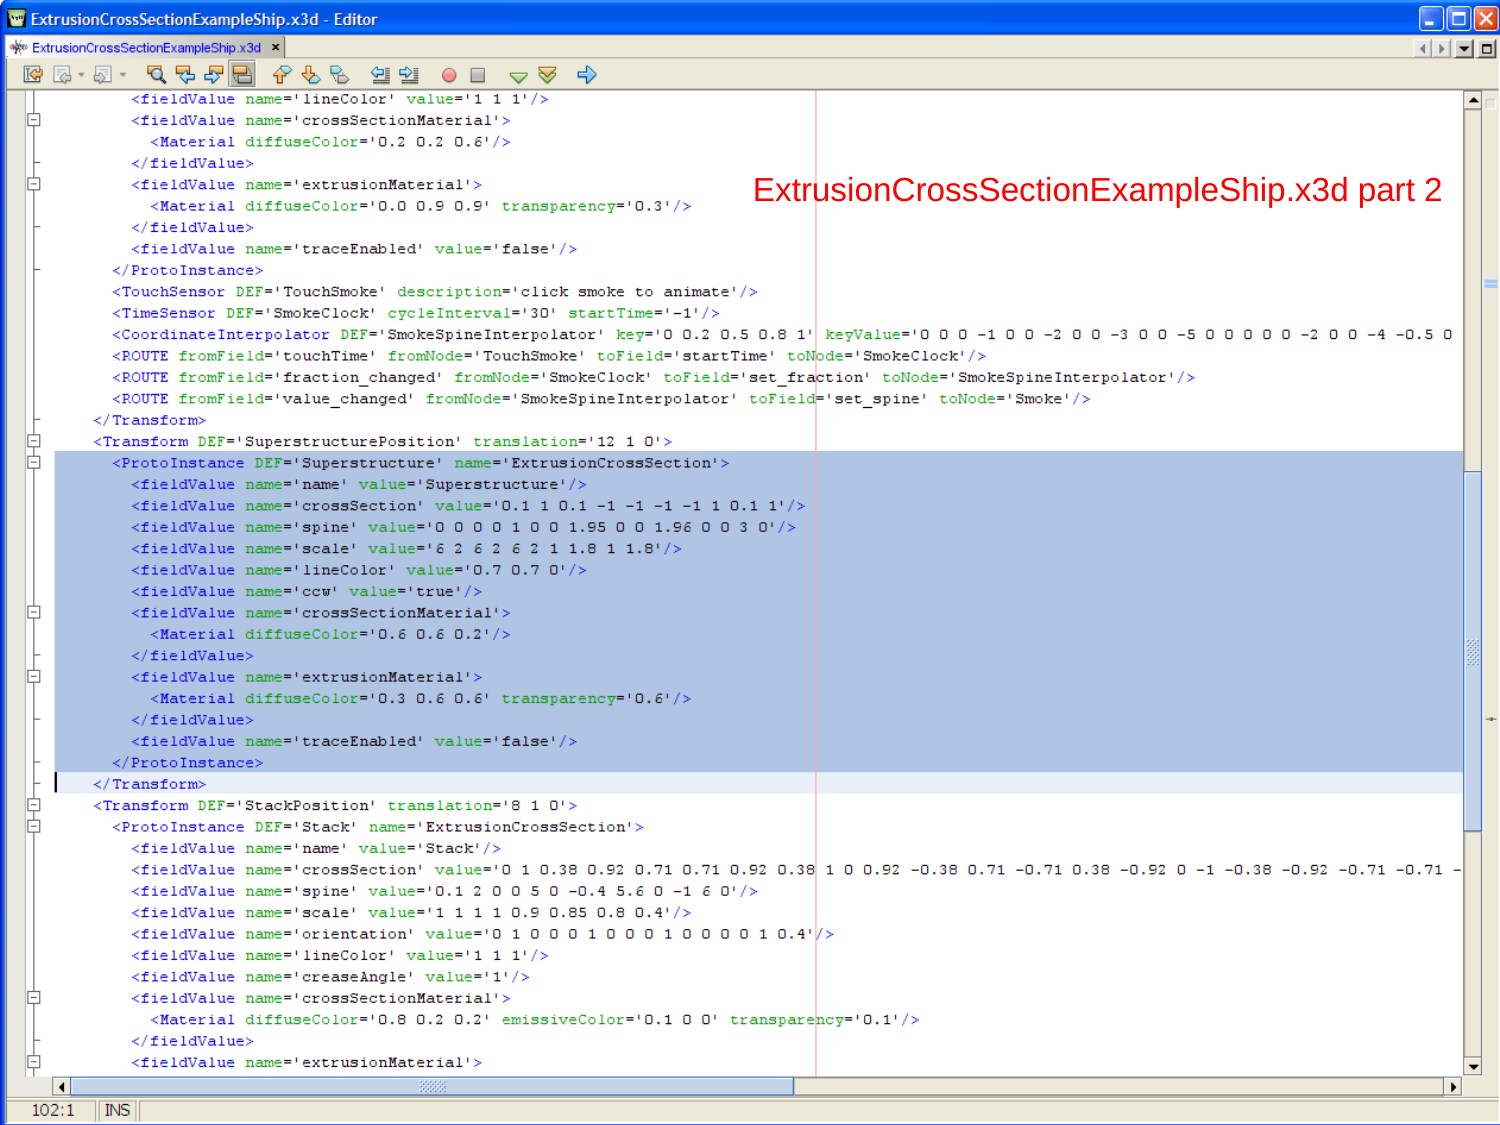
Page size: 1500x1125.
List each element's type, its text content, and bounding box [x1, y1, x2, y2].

text_box ExtrusionCrossSectionExampleShip.x3d part 2 [738, 163, 1459, 216]
picture [0, 0, 1500, 1125]
